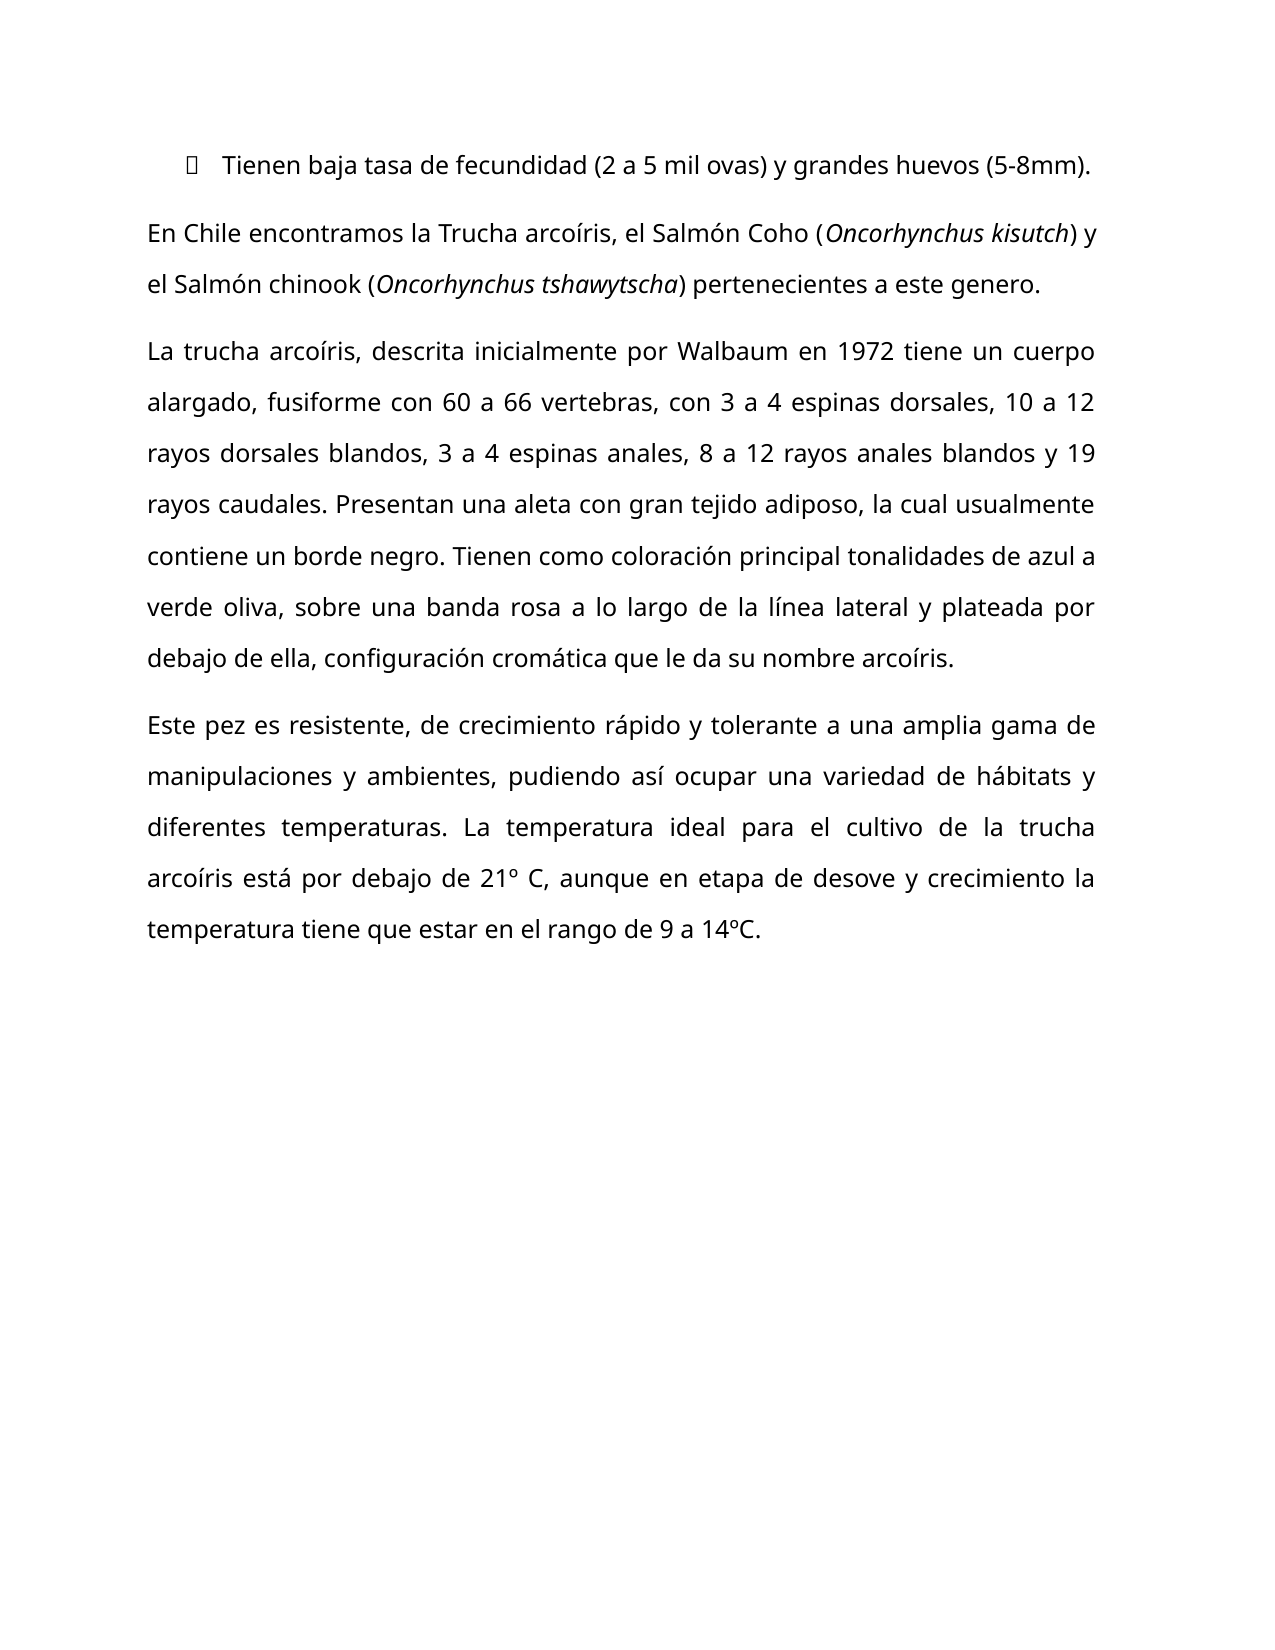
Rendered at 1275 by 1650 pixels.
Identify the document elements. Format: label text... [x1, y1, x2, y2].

text La trucha arcoíris, descrita inicialmente por Walbaum en 1972 tiene un cuerpo alargado, fusiforme con 60 a 66 vertebras, con 3 a 4 espinas dorsales, 10 a 12 rayos dorsales blandos, 3 a 4 espinas anales, 8 a 12 rayos anales blandos y 19 rayos caudales. Presentan una aleta con gran tejido adiposo, la cual usualmente contiene un borde negro. Tienen como coloración principal tonalidades de azul a verde oliva, sobre una banda rosa a lo largo de la línea lateral y plateada por debajo de ella, configuración cromática que le da su nombre arcoíris. [147, 334, 1097, 674]
text En Chile encontramos la Trucha arcoíris, el Salmón Coho (Oncorhynchus kisutch) y el Salmón chinook (Oncorhynchus tshawytscha) pertenecientes a este genero. [147, 215, 1097, 300]
list Tienen baja tasa de fecundidad (2 a 5 mil ovas) y grandes huevos (5-8mm). [184, 148, 1097, 182]
text Este pez es resistente, de crecimiento rápido y tolerante a una amplia gama de manipulaciones y ambientes, pudiendo así ocupar una variedad de hábitats y diferentes temperaturas. La temperatura ideal para el cultivo de la trucha arcoíris está por debajo de 21º C, aunque en etapa de desove y crecimiento la temperatura tiene que estar en el rango de 9 a 14ºC. [147, 708, 1097, 946]
